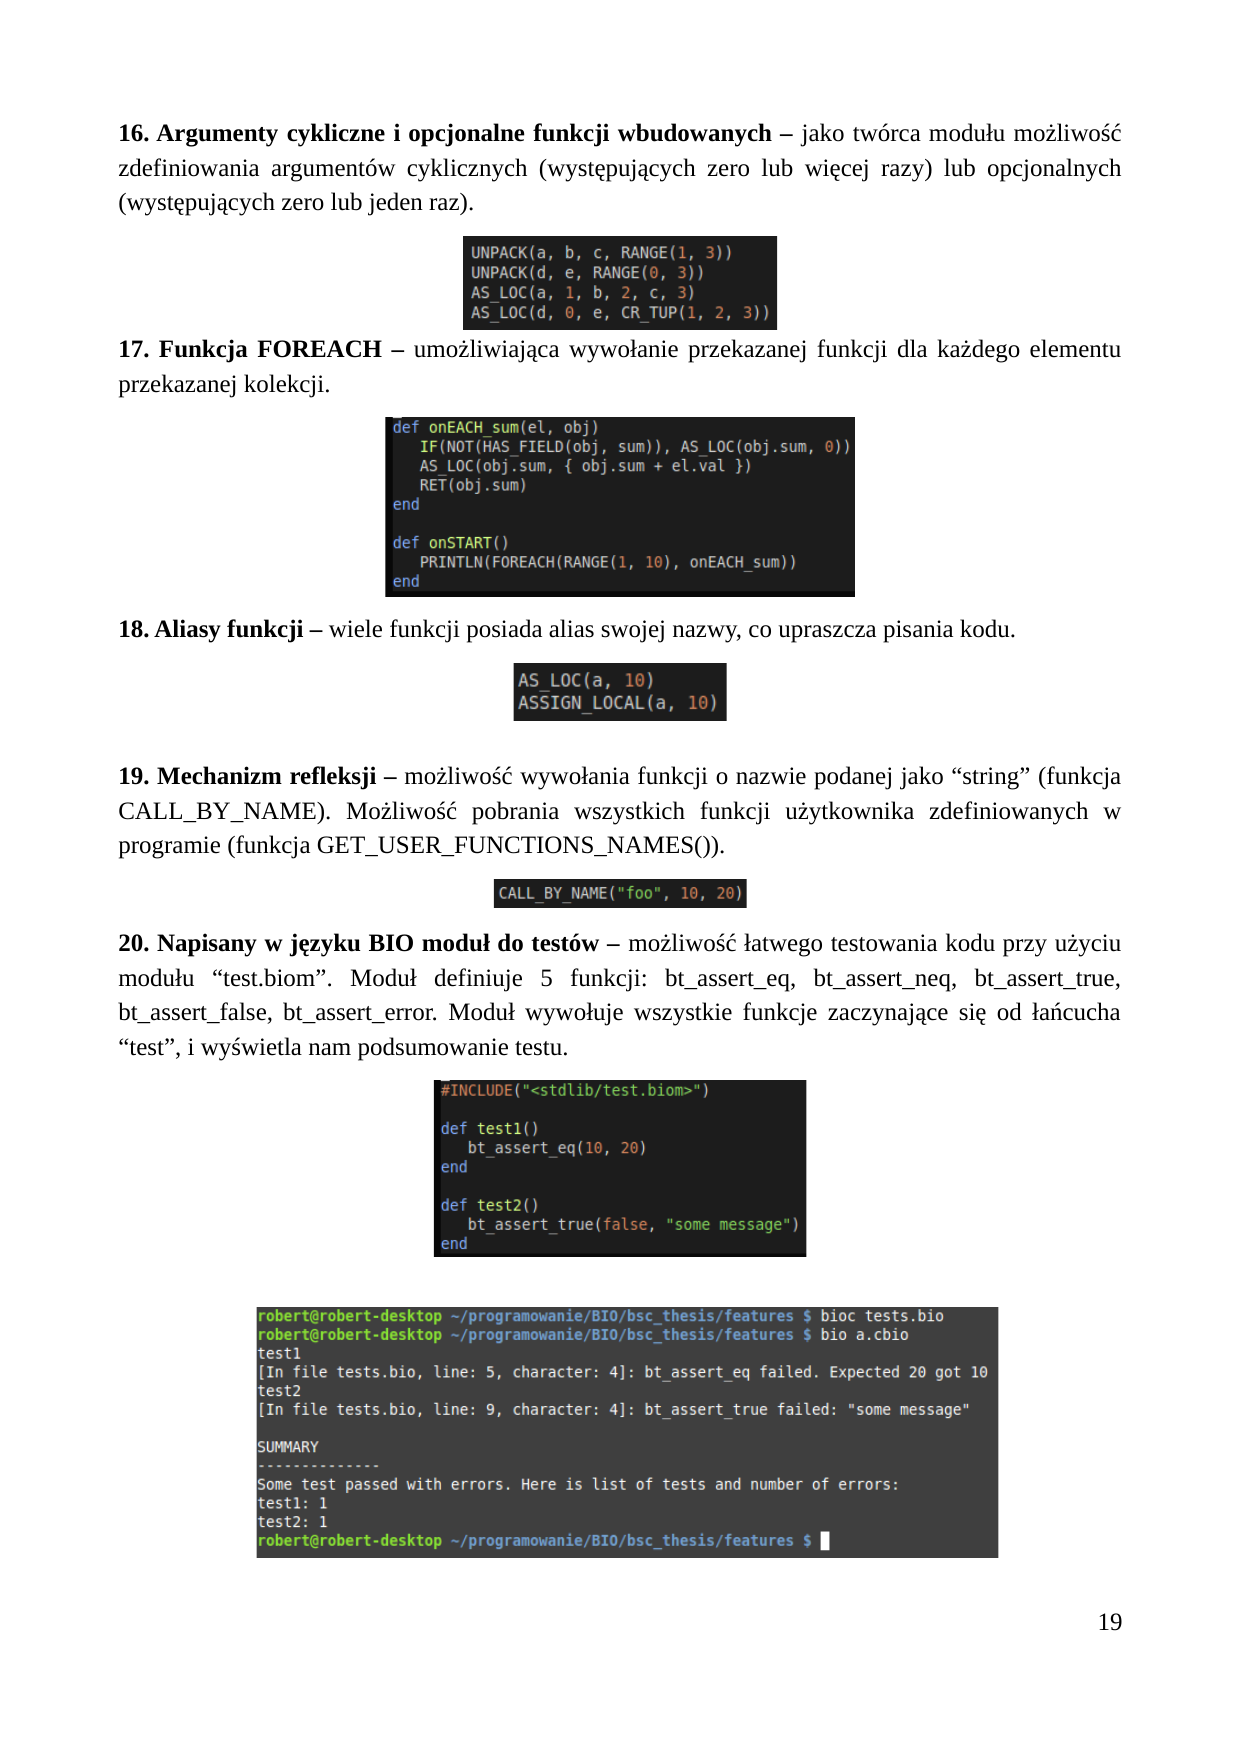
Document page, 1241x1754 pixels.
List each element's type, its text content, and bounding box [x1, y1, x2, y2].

text 19. Mechanizm refleksji – możliwość wywołania funkcji o nazwie podanej jako “string” (funkcja CALL_BY_NAME). Możliwość pobrania wszystkich funkcji użytkownika zdefiniowanych w programie (funkcja GET_USER_FUNCTIONS_NAMES()). [118, 761, 1122, 859]
picture [513, 663, 727, 721]
text 20. Napisany w języku BIO moduł do testów – możliwość łatwego testowania kodu przy użyciu modułu “test.biom”. Moduł definiuje 5 funkcji: bt_assert_eq, bt_assert_neq, bt_assert_true, bt_assert_false, bt_assert_error. Moduł wywołuje wszystkie funkcje zaczynające się od łańcucha “test”, i wyświetla nam podsumowanie testu. [118, 928, 1122, 1061]
text 16. Argumenty cykliczne i opcjonalne funkcji wbudowanych – jako twórca modułu możliwość zdefiniowania argumentów cyklicznych (występujących zero lub więcej razy) lub opcjonalnych (występujących zero lub jeden raz). [118, 118, 1122, 216]
picture [493, 879, 747, 908]
picture [463, 236, 778, 330]
text 17. Funkcja FOREACH – umożliwiająca wywołanie przekazanej funkcji dla każdego elementu przekazanej kolekcji. [118, 334, 1122, 397]
picture [433, 1080, 807, 1257]
picture [256, 1307, 999, 1558]
text 18. Aliasy funkcji – wiele funkcji posiada alias swojej nazwy, co upraszcza pisania kodu. [118, 614, 1122, 643]
picture [385, 417, 855, 597]
